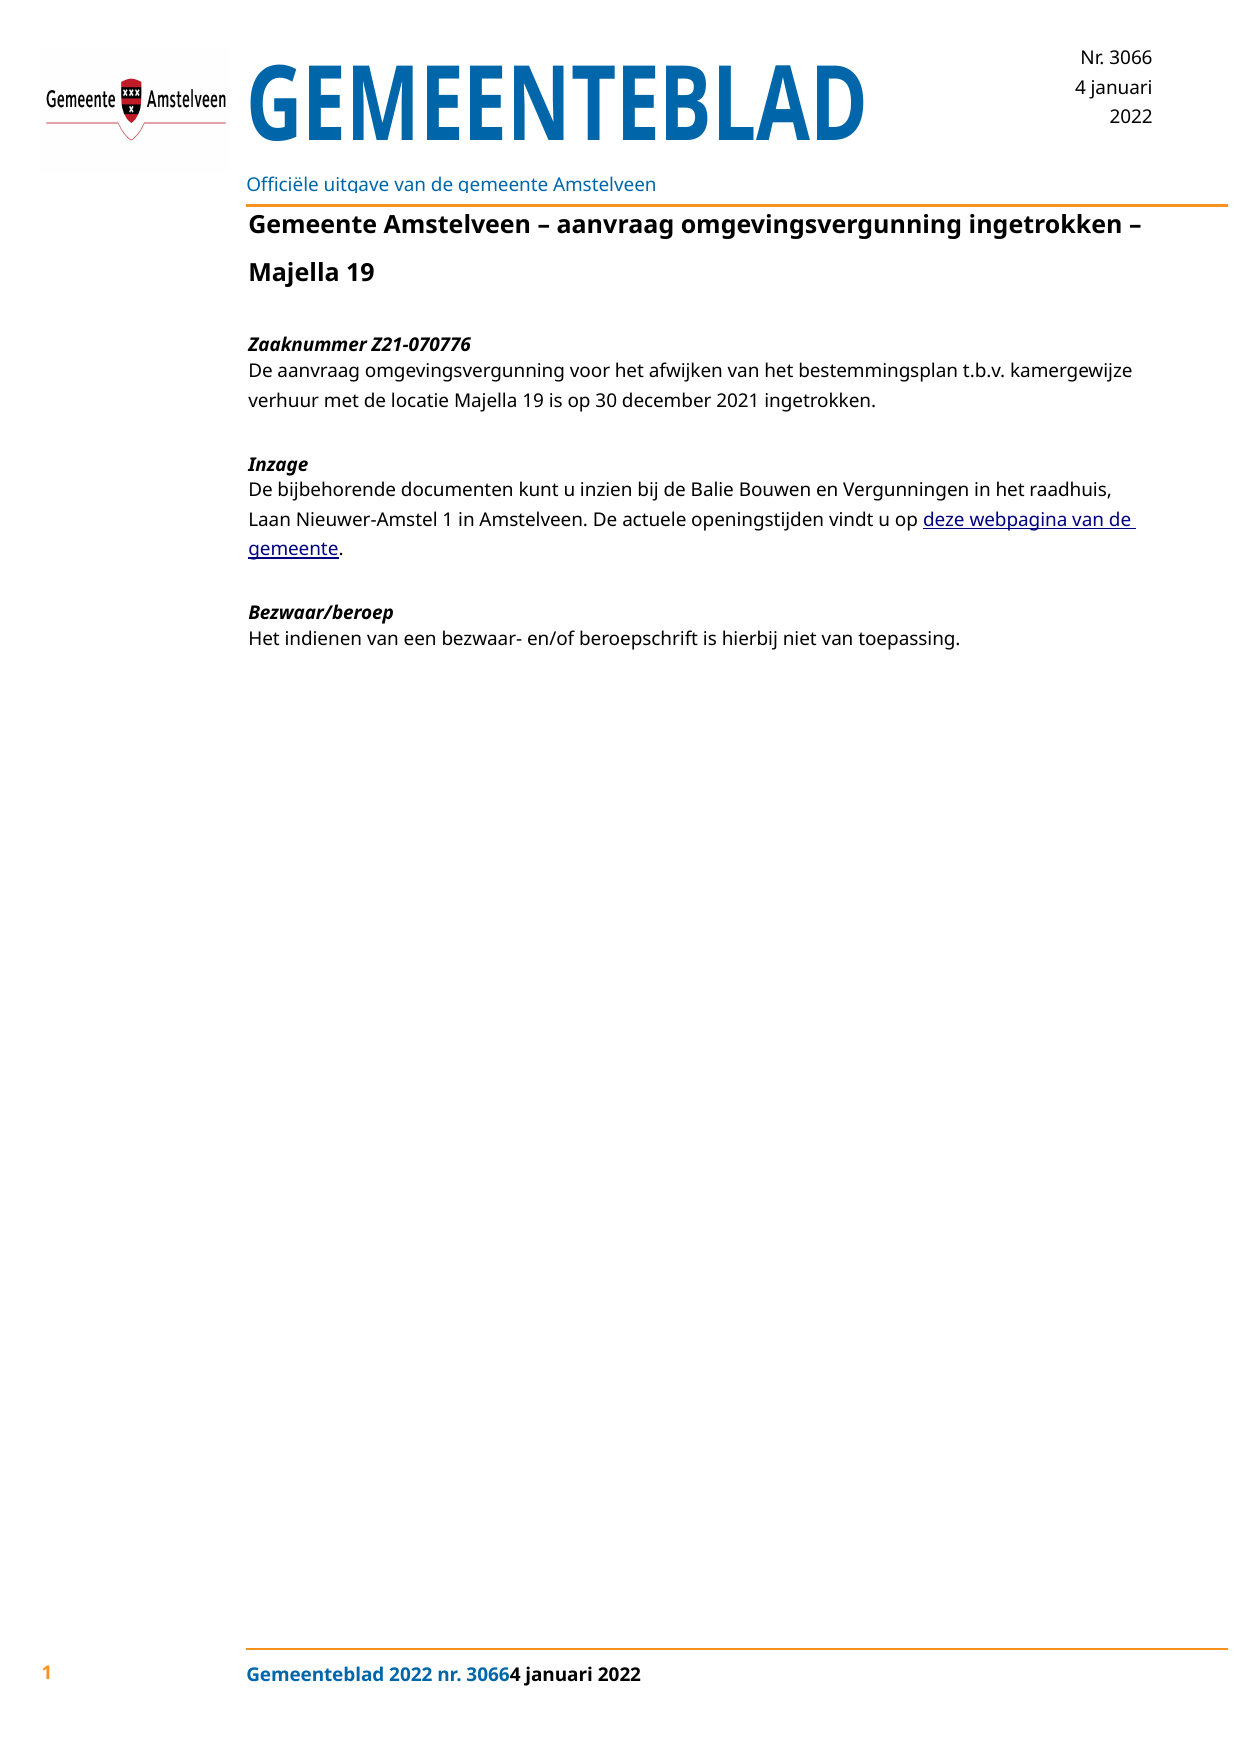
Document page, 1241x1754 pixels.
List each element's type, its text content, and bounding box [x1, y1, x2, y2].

text De bijbehorende documenten kunt u inzien bij de Balie Bouwen en Vergunningen in het raadhuis, Laan Nieuwer-Amstel 1 in Amstelveen. De actuele openingstijden vindt u op deze webpagina van de gemeente. [248, 476, 1152, 561]
text Inzage [248, 451, 1152, 476]
picture [41, 47, 231, 172]
text Bezwaar/beroep [248, 599, 1152, 625]
text De aanvraag omgevingsvergunning voor het afwijken van het bestemmingsplan t.b.v. kamergewijze verhuur met de locatie Majella 19 is op 30 december 2021 ingetrokken. [248, 357, 1152, 412]
text Zaaknummer Z21-070776 [248, 331, 1152, 357]
text Gemeente Amstelveen – aanvraag omgevingsvergunning ingetrokken – Majella 19 [248, 207, 1152, 288]
text Het indienen van een bezwaar- en/of beroepschrift is hierbij niet van toepassing. [248, 625, 1152, 651]
